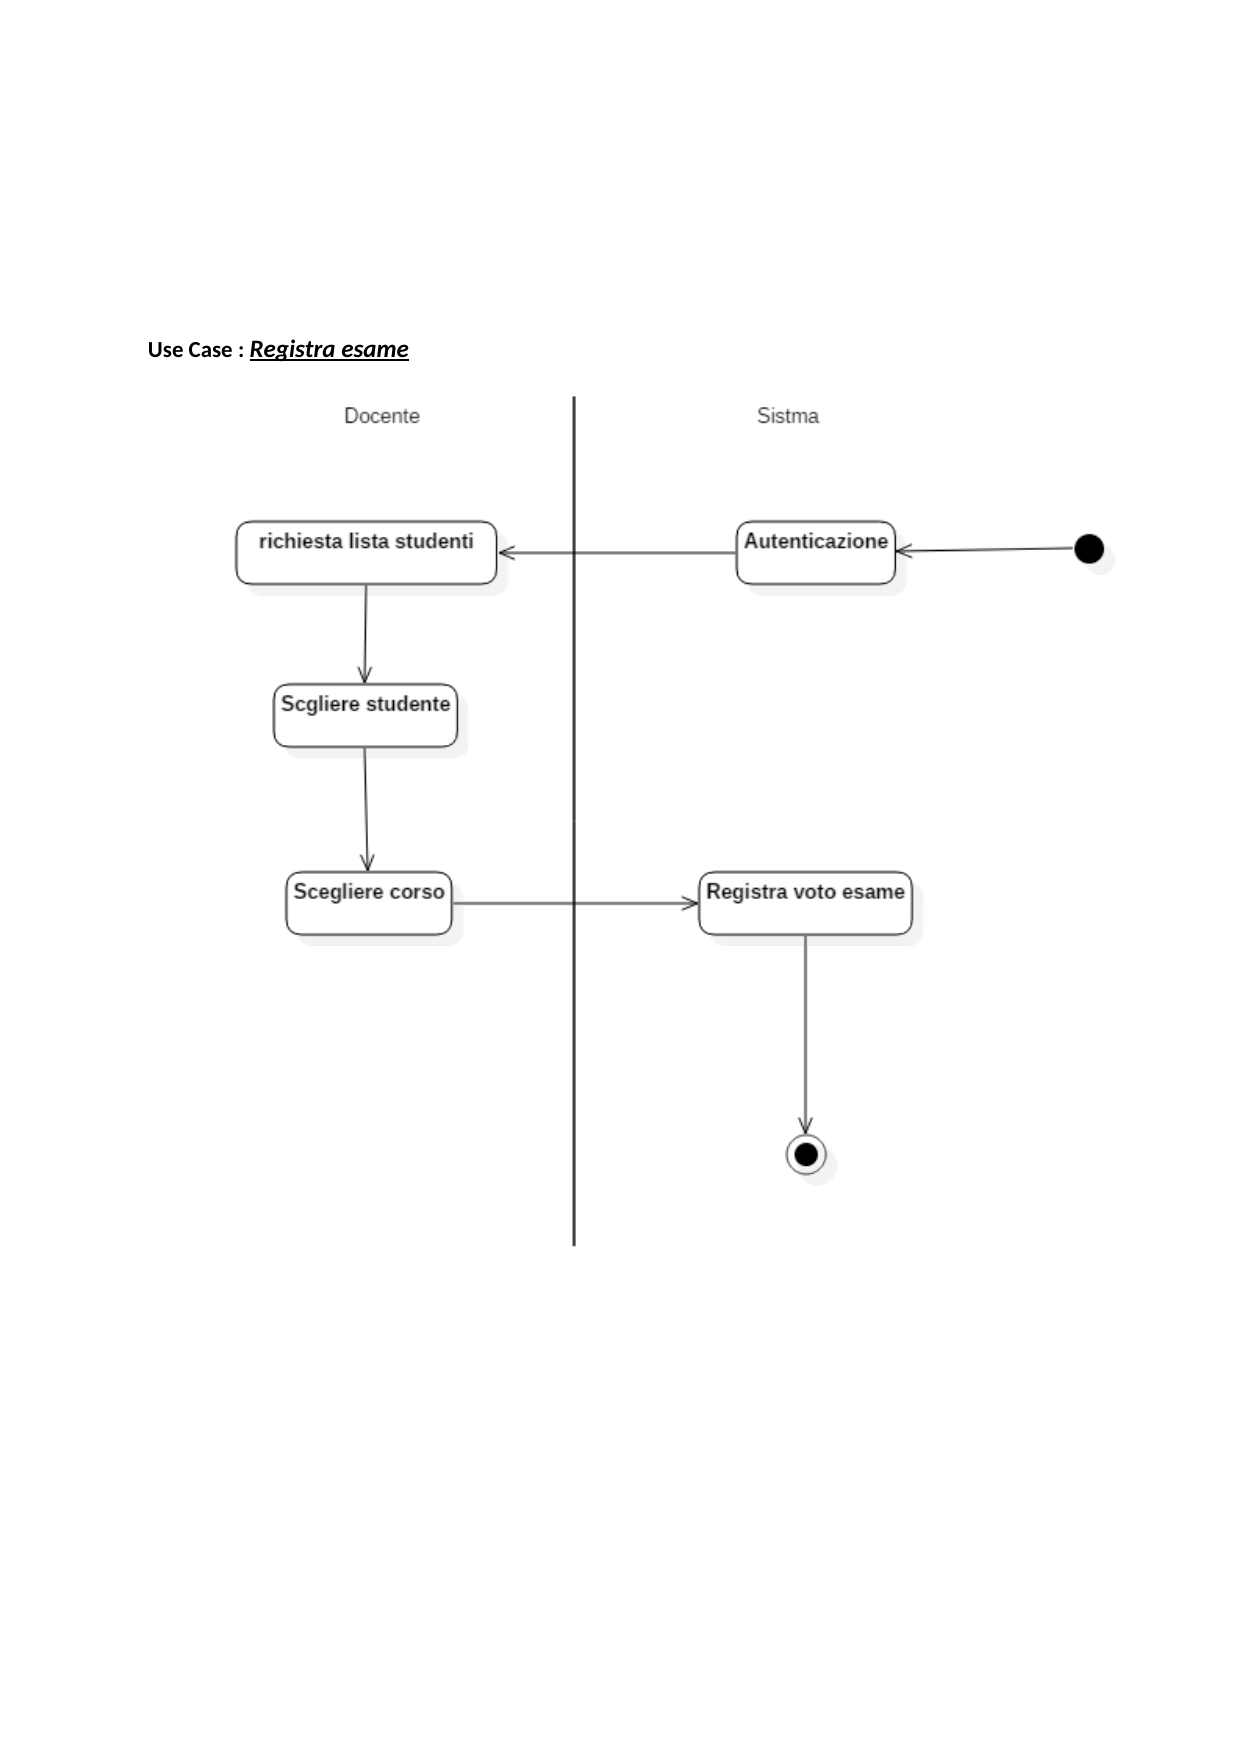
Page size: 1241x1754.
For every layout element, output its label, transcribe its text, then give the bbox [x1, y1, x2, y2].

text Use Case : Registra esame [148, 333, 1093, 363]
